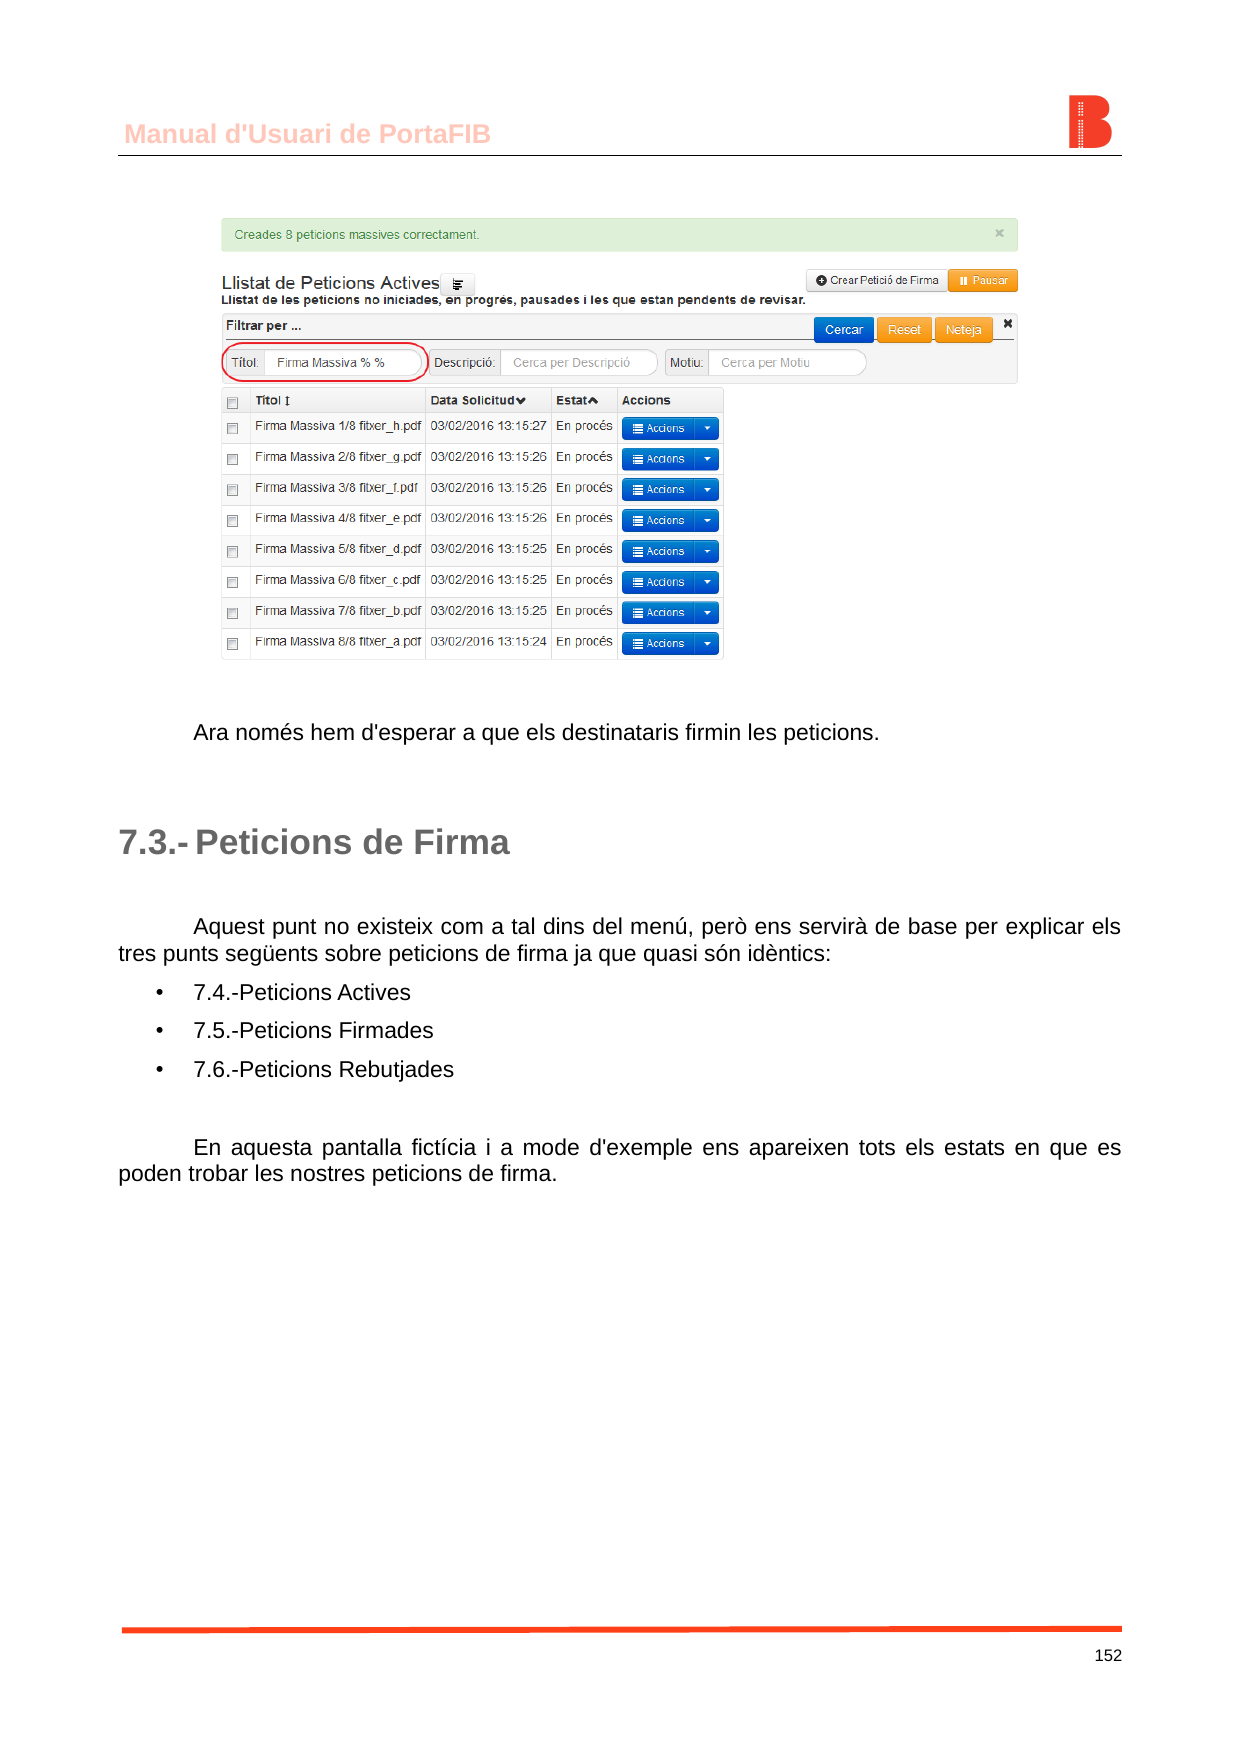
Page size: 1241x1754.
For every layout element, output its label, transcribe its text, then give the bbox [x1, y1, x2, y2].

list 7.6Peticions Rebutjades [156, 1056, 1122, 1082]
picture [1063, 94, 1117, 150]
list 7.4Peticions Actives [156, 978, 1122, 1005]
list 7.5Peticions Firmades [156, 1017, 1122, 1044]
text Ara només hem d'esperar a que els destinataris firmin les peticions. [118, 718, 1122, 745]
picture [214, 215, 1026, 667]
subtitle Peticions de Firma [118, 821, 1122, 862]
text Aquest punt no existeix com a tal dins del menú, però ens servirà de base per explicar els tres punts següents sobre peticions de firma ja que quasi són idèntics: [118, 913, 1122, 966]
text En aquesta pantalla fictícia i a mode d'exemple ens apareixen tots els estats en que es poden trobar les nostres peticions de firma. [118, 1134, 1122, 1187]
